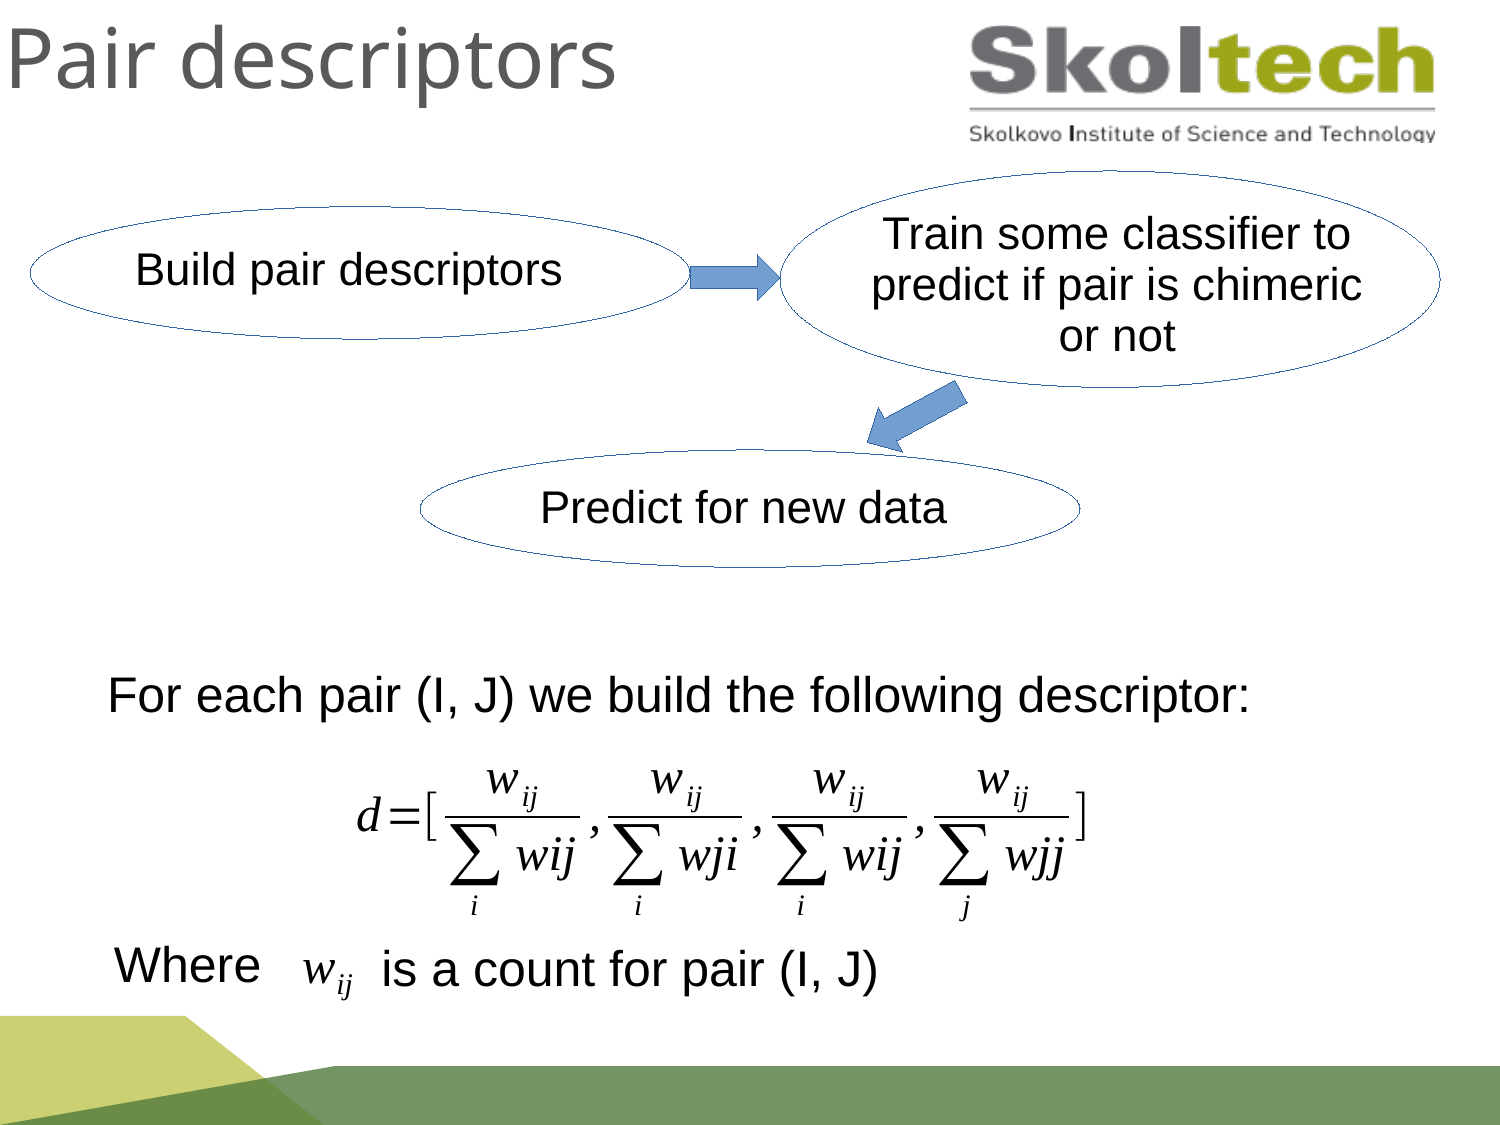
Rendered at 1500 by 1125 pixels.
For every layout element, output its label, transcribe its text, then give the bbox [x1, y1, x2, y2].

text_box [690, 254, 781, 301]
text_box Where [99, 930, 295, 1001]
text_box Train some classifier to predict if pair is chimeric or not [855, 200, 1380, 370]
title Pair descriptors [4, 7, 1366, 105]
chart [349, 750, 1096, 922]
text_box For each pair (I, J) we build the following descriptor: [92, 660, 1411, 787]
text_box is a count for pair (I, J) [366, 933, 916, 1006]
text_box Build pair descriptors [120, 236, 661, 355]
chart [294, 938, 361, 1002]
text_box Predict for new data [525, 474, 1036, 541]
text_box [867, 380, 968, 453]
